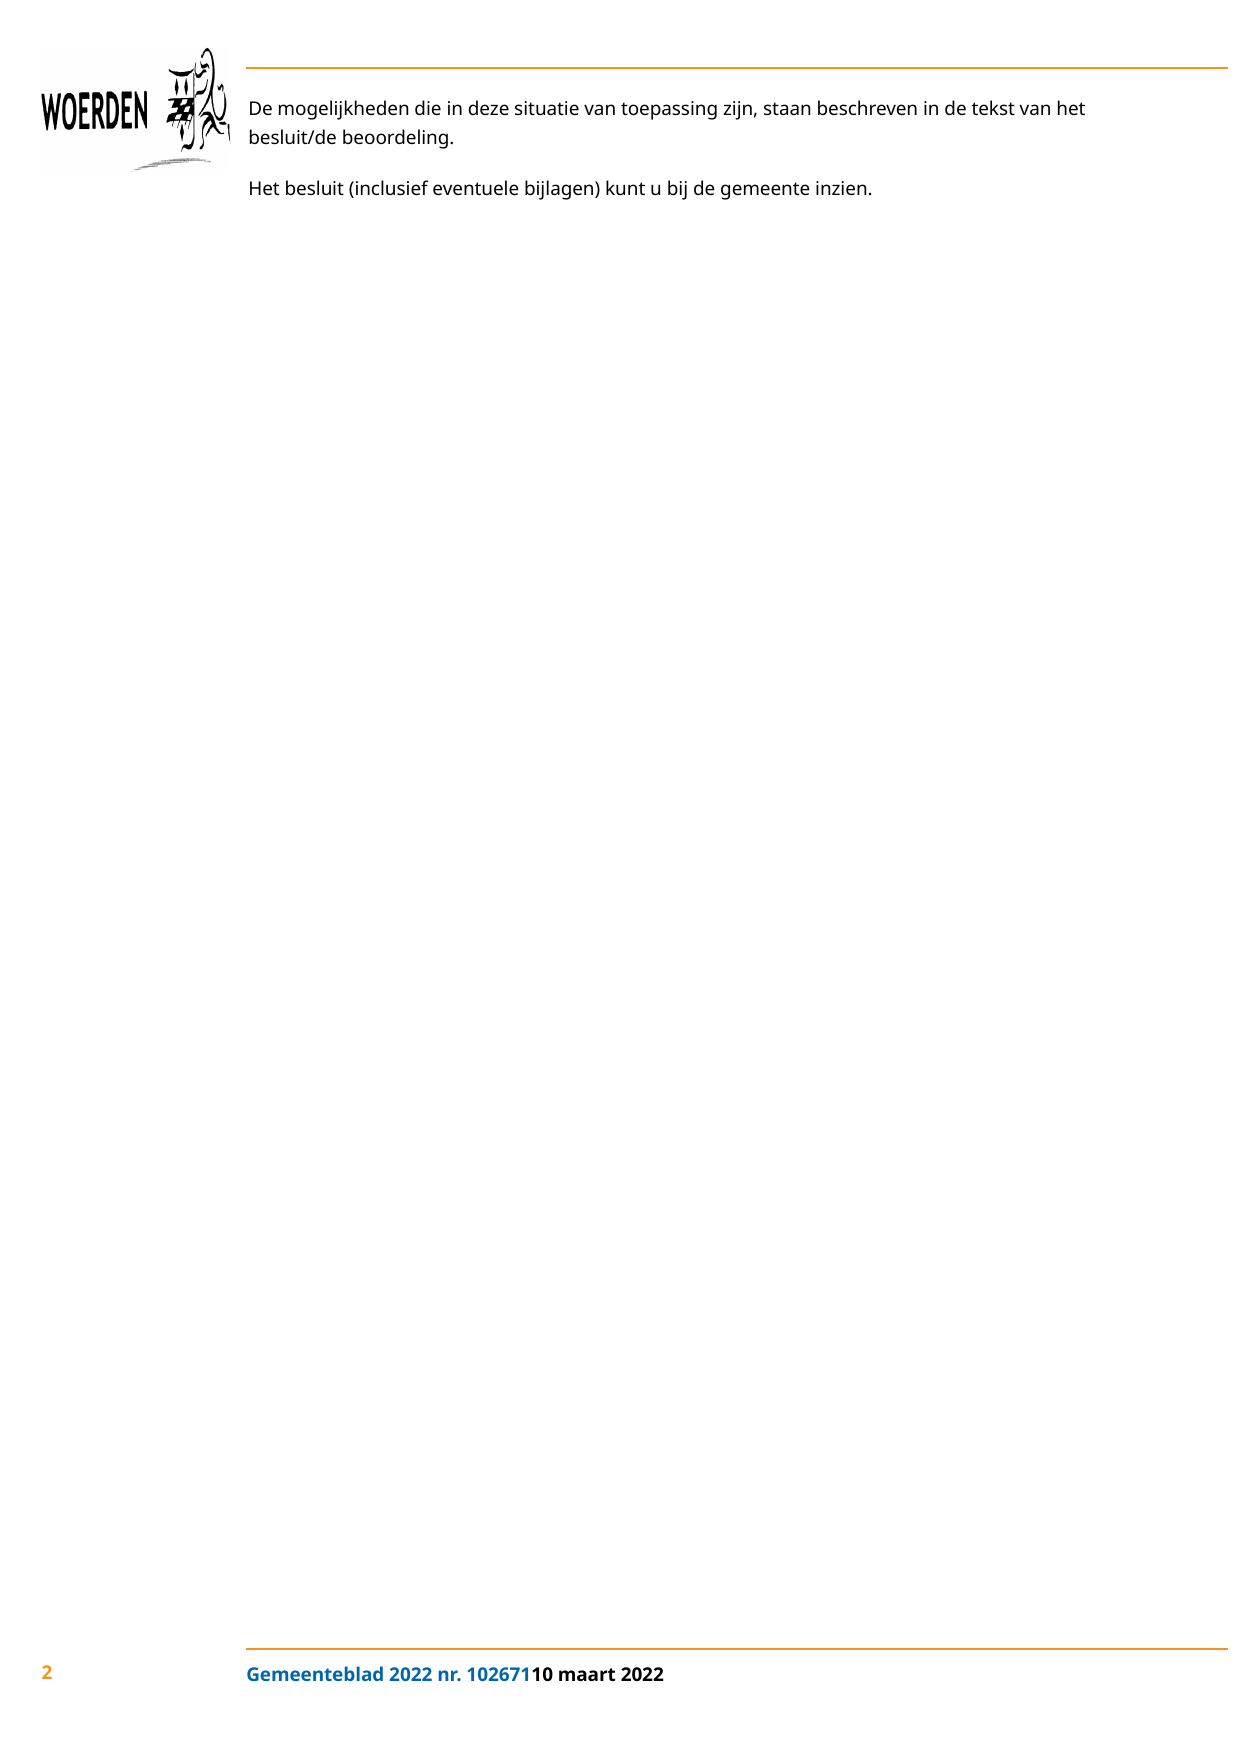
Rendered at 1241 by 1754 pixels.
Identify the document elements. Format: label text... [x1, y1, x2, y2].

text De mogelijkheden die in deze situatie van toepassing zijn, staan beschreven in de tekst van het besluit/de beoordeling. [248, 95, 1152, 150]
picture [41, 47, 231, 172]
text Het besluit (inclusief eventuele bijlagen) kunt u bij de gemeente inzien. [248, 175, 1152, 201]
